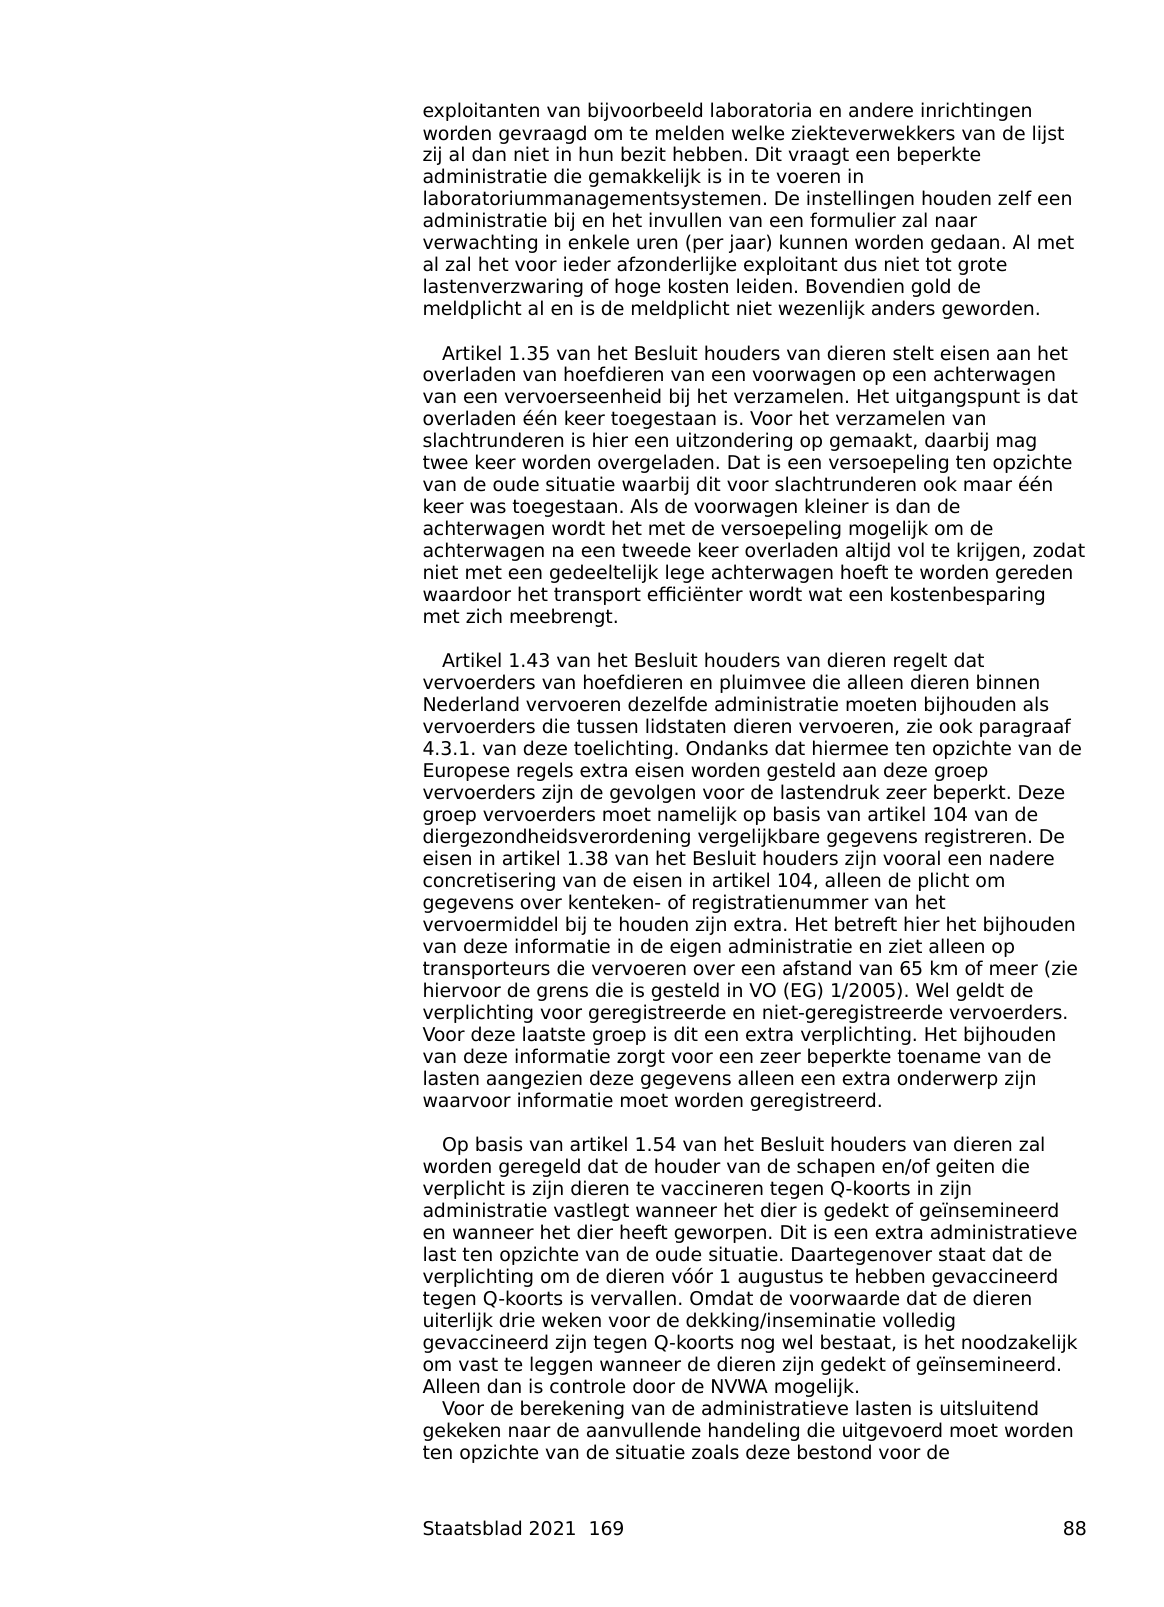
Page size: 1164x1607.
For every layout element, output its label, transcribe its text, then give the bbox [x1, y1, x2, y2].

text Artikel 1.35 van het Besluit houders van dieren stelt eisen aan het overladen van hoefdieren van een voorwagen op een achterwagen van een vervoerseenheid bij het verzamelen. Het uitgangspunt is dat overladen één keer toegestaan is. Voor het verzamelen van slachtrunderen is hier een uitzondering op gemaakt, daarbij mag twee keer worden overgeladen. Dat is een versoepeling ten opzichte van de oude situatie waarbij dit voor slachtrunderen ook maar één keer was toegestaan. Als de voorwagen kleiner is dan de achterwagen wordt het met de versoepeling mogelijk om de achterwagen na een tweede keer overladen altijd vol te krijgen, zodat niet met een gedeeltelijk lege achterwagen hoeft te worden gereden waardoor het transport efficiënter wordt wat een kostenbesparing met zich meebrengt. [422, 342, 1087, 628]
text exploitanten van bijvoorbeeld laboratoria en andere inrichtingen worden gevraagd om te melden welke ziekteverwekkers van de lijst zij al dan niet in hun bezit hebben. Dit vraagt een beperkte administratie die gemakkelijk is in te voeren in laboratoriummanagementsystemen. De instellingen houden zelf een administratie bij en het invullen van een formulier zal naar verwachting in enkele uren (per jaar) kunnen worden gedaan. Al met al zal het voor ieder afzonderlijke exploitant dus niet tot grote lastenverzwaring of hoge kosten leiden. Bovendien gold de meldplicht al en is de meldplicht niet wezenlijk anders geworden. [422, 100, 1087, 320]
text Artikel 1.43 van het Besluit houders van dieren regelt dat vervoerders van hoefdieren en pluimvee die alleen dieren binnen Nederland vervoeren dezelfde administratie moeten bijhouden als vervoerders die tussen lidstaten dieren vervoeren, zie ook paragraaf 4.3.1. van deze toelichting. Ondanks dat hiermee ten opzichte van de Europese regels extra eisen worden gesteld aan deze groep vervoerders zijn de gevolgen voor de lastendruk zeer beperkt. Deze groep vervoerders moet namelijk op basis van artikel 104 van de diergezondheidsverordening vergelijkbare gegevens registreren. De eisen in artikel 1.38 van het Besluit houders zijn vooral een nadere concretisering van de eisen in artikel 104, alleen de plicht om gegevens over kenteken- of registratienummer van het vervoermiddel bij te houden zijn extra. Het betreft hier het bijhouden van deze informatie in de eigen administratie en ziet alleen op transporteurs die vervoeren over een afstand van 65 km of meer (zie hiervoor de grens die is gesteld in VO (EG) 1/2005). Wel geldt de verplichting voor geregistreerde en niet-geregistreerde vervoerders. Voor deze laatste groep is dit een extra verplichting. Het bijhouden van deze informatie zorgt voor een zeer beperkte toename van de lasten aangezien deze gegevens alleen een extra onderwerp zijn waarvoor informatie moet worden geregistreerd. [422, 650, 1087, 1112]
text Op basis van artikel 1.54 van het Besluit houders van dieren zal worden geregeld dat de houder van de schapen en/of geiten die verplicht is zijn dieren te vaccineren tegen Q-koorts in zijn administratie vastlegt wanneer het dier is gedekt of geïnsemineerd en wanneer het dier heeft geworpen. Dit is een extra administratieve last ten opzichte van de oude situatie. Daartegenover staat dat de verplichting om de dieren vóór 1 augustus te hebben gevaccineerd tegen Q-koorts is vervallen. Omdat de voorwaarde dat de dieren uiterlijk drie weken voor de dekking/inseminatie volledig gevaccineerd zijn tegen Q-koorts nog wel bestaat, is het noodzakelijk om vast te leggen wanneer de dieren zijn gedekt of geïnsemineerd. Alleen dan is controle door de NVWA mogelijk. [422, 1134, 1087, 1398]
text Voor de berekening van de administratieve lasten is uitsluitend gekeken naar de aanvullende handeling die uitgevoerd moet worden ten opzichte van de situatie zoals deze bestond voor de [422, 1398, 1087, 1464]
